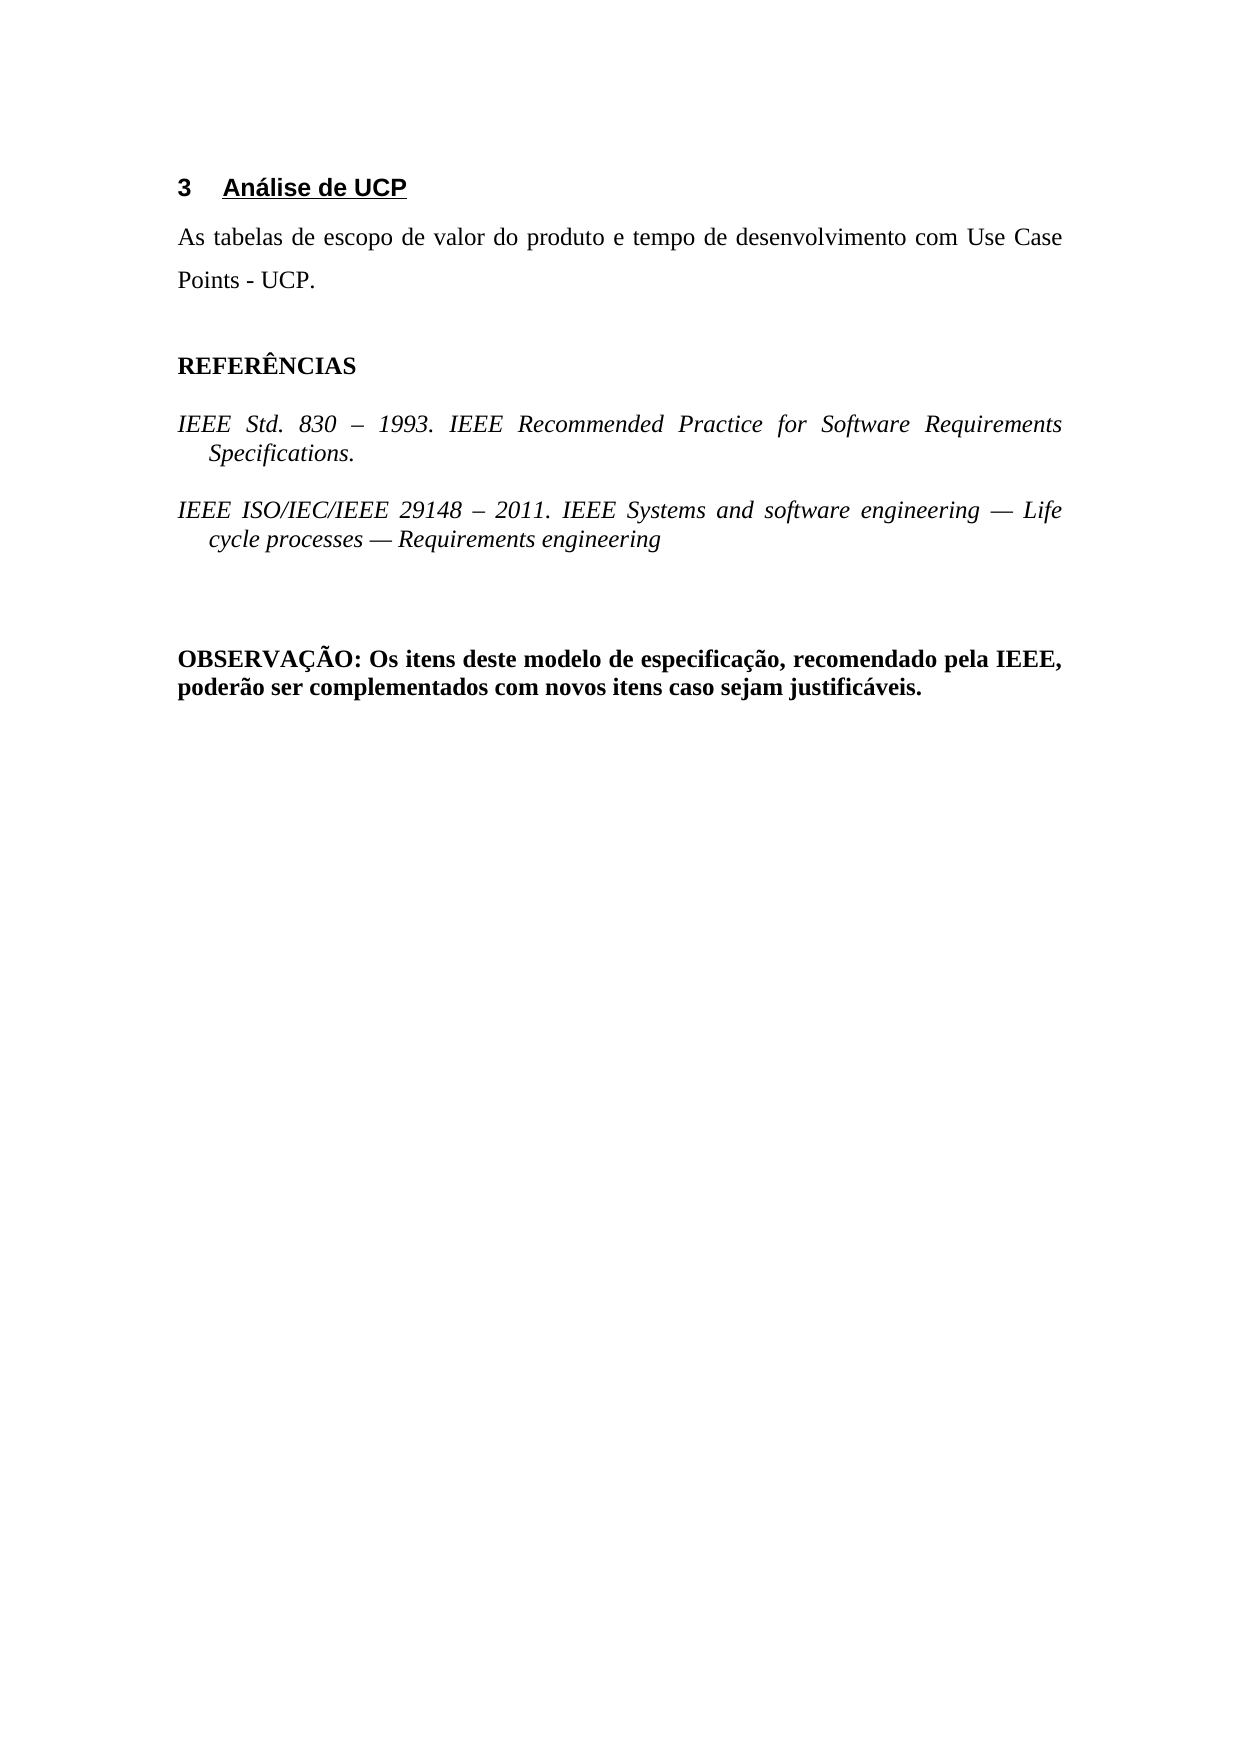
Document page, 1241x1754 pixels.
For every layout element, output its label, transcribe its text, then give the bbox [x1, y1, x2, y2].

title REFERÊNCIAS [177, 351, 1063, 380]
subtitle Análise de UCP [177, 173, 1063, 201]
title IEEE Std. 830 – 1993. IEEE Recommended Practice for Software Requirements Specifications. [177, 409, 1063, 466]
title IEEE ISO/IEC/IEEE 29148 – 2011. IEEE Systems and software engineering — Life cycle processes — Requirements engineering [177, 495, 1063, 553]
text OBSERVAÇÃO: Os itens deste modelo de especificação, recomendado pela IEEE, poderão ser complementados com novos itens caso sejam justificáveis. [177, 644, 1063, 701]
text As tabelas de escopo de valor do produto e tempo de desenvolvimento com Use Case Points - UCP. [177, 222, 1063, 294]
